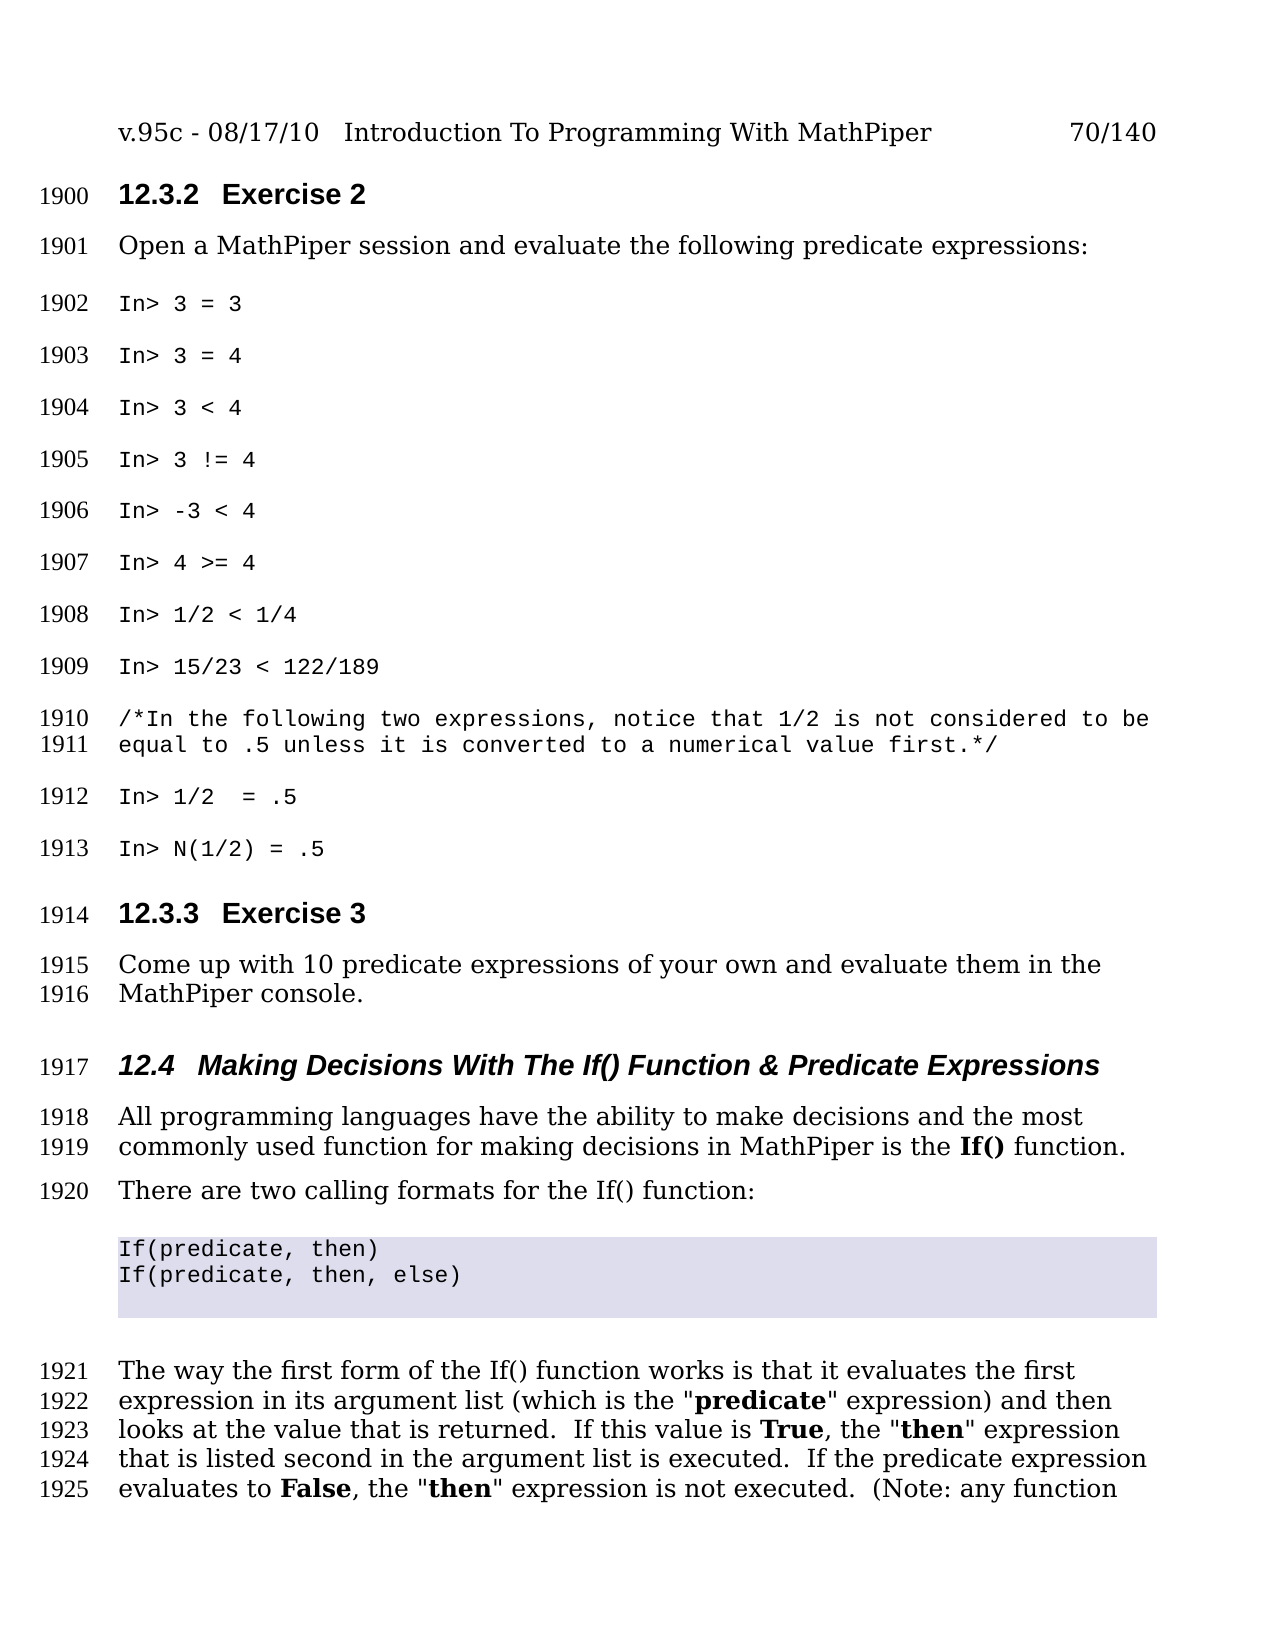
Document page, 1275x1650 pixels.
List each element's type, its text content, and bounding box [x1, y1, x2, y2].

text In> 3 < 4 [118, 396, 1157, 422]
text In> 4 >= 4 [118, 552, 1157, 578]
text /*In the following two expressions, notice that 1/2 is not considered to be equal to .5 unless it is converted to a numerical value first.*/ [118, 707, 1157, 759]
text The way the first form of the If() function works is that it evaluates the first expression in its argument list (which is the "predicate" expression) and then looks at the value that is returned. If this value is True, the "then" expression that is listed second in the argument list is executed. If the predicate expression evaluates to False, the "then" expression is not executed. (Note: any function [118, 1357, 1157, 1503]
table_header If(predicate, then) If(predicate, then, else) [118, 1237, 1157, 1318]
text All programming languages have the ability to make decisions and the most commonly used function for making decisions in MathPiper is the If() function. [118, 1102, 1157, 1161]
text In> 1/2 = .5 [118, 785, 1157, 811]
text In> -3 < 4 [118, 500, 1157, 526]
text There are two calling formats for the If() function: [118, 1176, 1157, 1205]
text In> 1/2 < 1/4 [118, 604, 1157, 629]
text In> 3 != 4 [118, 448, 1157, 474]
text Open a MathPiper session and evaluate the following predicate expressions: [118, 231, 1157, 260]
text In> 3 = 4 [118, 344, 1157, 370]
subtitle Exercise 2 [118, 177, 1157, 210]
text Come up with 10 predicate expressions of your own and evaluate them in the MathPiper console. [118, 951, 1157, 1009]
text In> 15/23 < 122/189 [118, 656, 1157, 681]
text In> 3 = 3 [118, 292, 1157, 318]
text In> N(1/2) = .5 [118, 837, 1157, 863]
subtitle Exercise 3 [118, 896, 1157, 929]
subtitle Making Decisions With The If() Function & Predicate Expressions [118, 1048, 1157, 1081]
